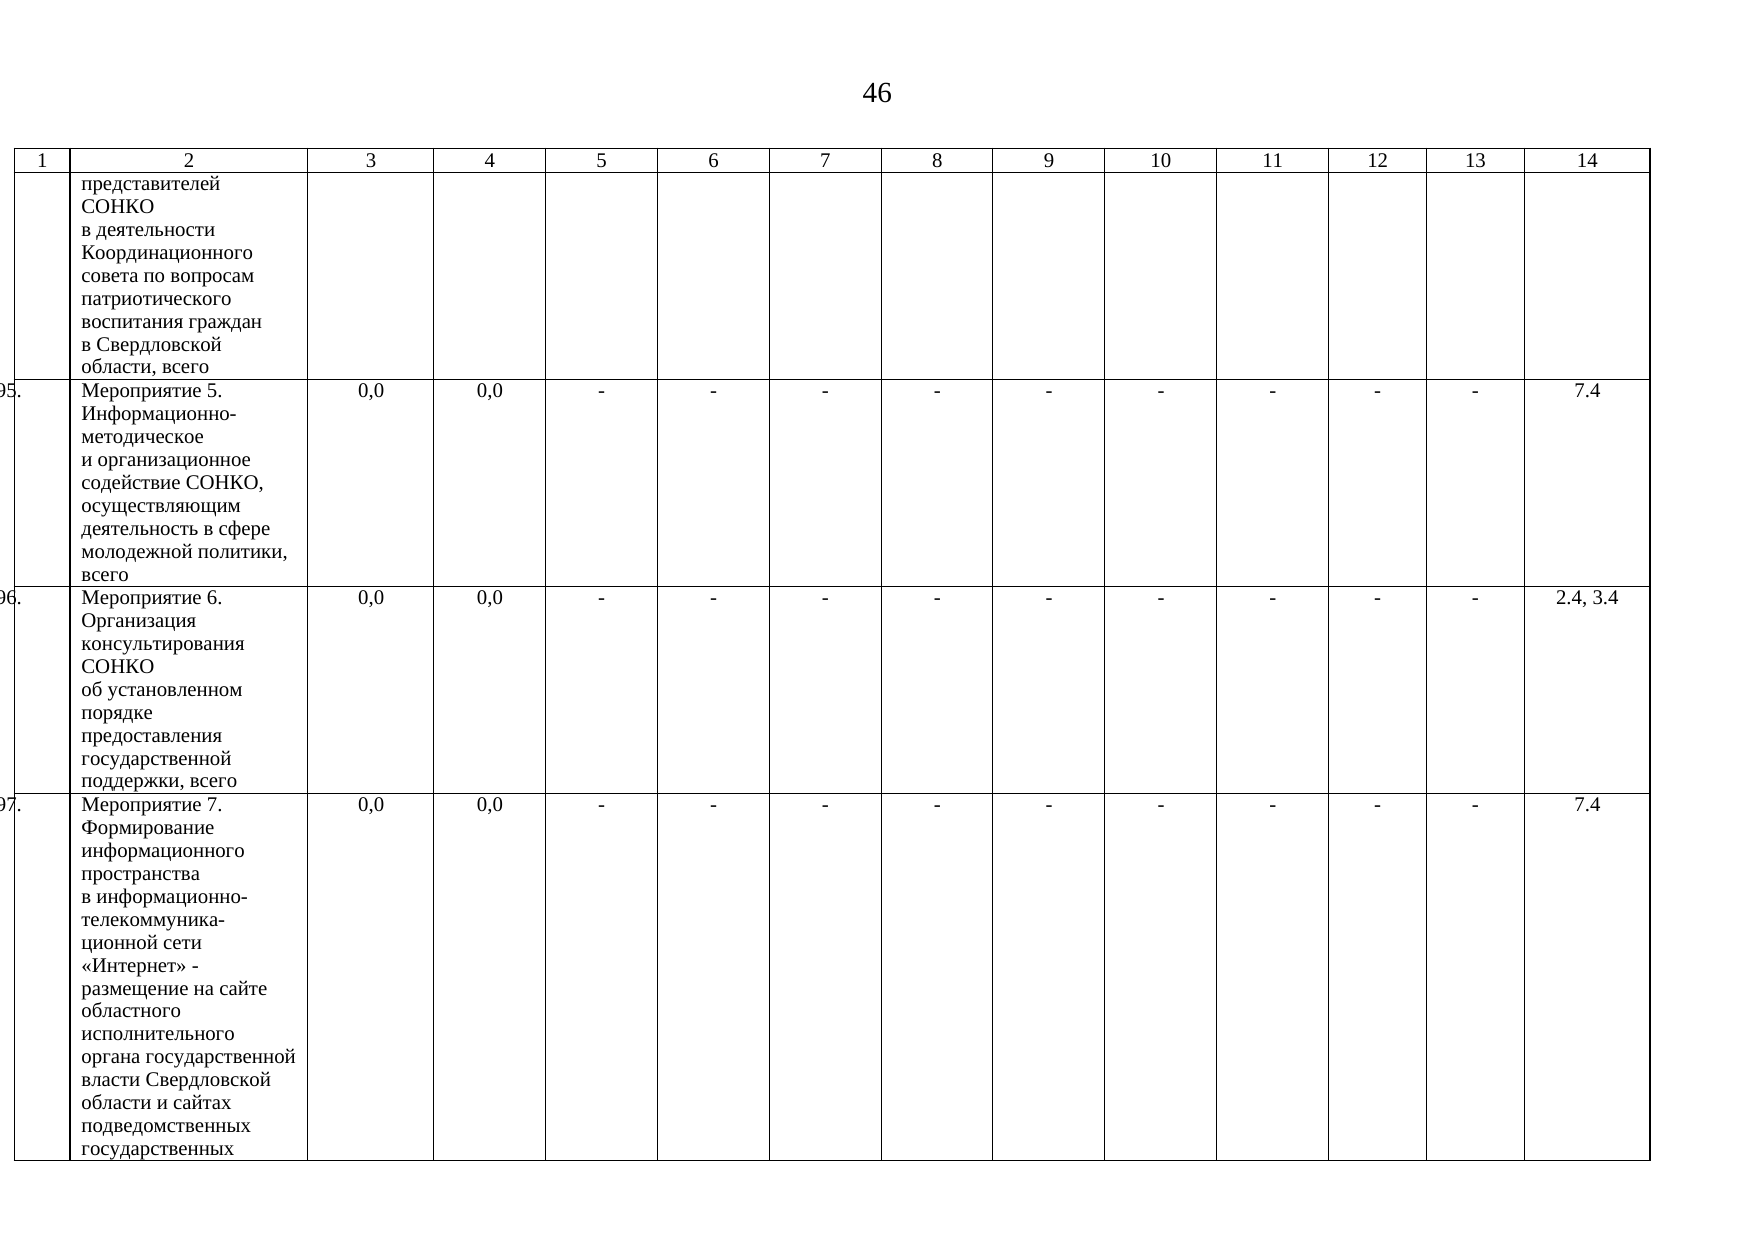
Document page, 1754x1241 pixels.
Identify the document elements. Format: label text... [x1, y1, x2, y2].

table_cell [308, 173, 433, 378]
table_cell - [993, 380, 1104, 586]
table_cell - [1217, 380, 1328, 586]
table_cell - [1427, 380, 1524, 586]
table_cell 0,0 [434, 587, 545, 792]
table_cell 0,0 [308, 794, 433, 1160]
table_cell - [882, 794, 992, 1160]
table_header 10 [1105, 149, 1216, 172]
table_cell 0,0 [308, 587, 433, 792]
table_cell Мероприятие 7. Формирование информационного пространства в информационно-телекоммуника-ционной сети «Интернет» - размещение на сайте областного исполнительного органа государственной власти Свердловской области и сайтах подведомственных государственных [71, 794, 307, 1160]
table_cell - [1105, 587, 1216, 792]
table_header 7 [770, 149, 881, 172]
table_cell 7.4 [1525, 380, 1649, 586]
table_cell [15, 380, 69, 586]
table_cell - [658, 380, 769, 586]
table_cell - [546, 173, 657, 378]
table_cell - [1329, 380, 1426, 586]
table_cell - [546, 794, 657, 1160]
table_header 4 [434, 149, 545, 172]
table_header 14 [1525, 149, 1649, 172]
table_header 8 [882, 149, 992, 172]
table_cell - [993, 794, 1104, 1160]
table_cell [15, 173, 69, 378]
table_cell - [658, 794, 769, 1160]
table_cell 0,0 [308, 380, 433, 586]
table_cell - [1217, 173, 1328, 378]
table_header 2 [71, 149, 307, 172]
table_cell [15, 587, 69, 792]
table_cell - [658, 173, 769, 378]
table_cell Мероприятие 6. Организация консультирования СОНКО об установленном порядке предоставления государственной поддержки, всего [71, 587, 307, 792]
table_cell - [1105, 380, 1216, 586]
table_header 11 [1217, 149, 1328, 172]
table_cell - [1329, 587, 1426, 792]
table_cell представителей СОНКО в деятельности Координационного совета по вопросам патриотического воспитания граждан в Свердловской области, всего [71, 173, 307, 378]
table_cell [15, 794, 69, 1160]
table_header 12 [1329, 149, 1426, 172]
table_cell - [1427, 173, 1524, 378]
table_cell - [658, 587, 769, 792]
table_cell - [770, 794, 881, 1160]
table_cell - [546, 380, 657, 586]
table_header 6 [658, 149, 769, 172]
table_header 13 [1427, 149, 1524, 172]
table_cell - [993, 173, 1104, 378]
table_cell - [770, 587, 881, 792]
table_cell - [1329, 794, 1426, 1160]
table_cell [434, 173, 545, 378]
table_header 5 [546, 149, 657, 172]
table_cell 0,0 [434, 380, 545, 586]
table_cell - [1105, 173, 1216, 378]
table_cell - [770, 173, 881, 378]
table_header 3 [308, 149, 433, 172]
table_cell - [882, 380, 992, 586]
table_header 1 [15, 149, 69, 172]
table_cell - [546, 587, 657, 792]
table_cell - [882, 587, 992, 792]
table_header 9 [993, 149, 1104, 172]
table_cell 2.4, 3.4 [1525, 587, 1649, 792]
table_cell 7.4 [1525, 794, 1649, 1160]
table_cell - [1329, 173, 1426, 378]
table_cell - [1105, 794, 1216, 1160]
table_cell - [1217, 794, 1328, 1160]
table_cell - [1427, 587, 1524, 792]
table_cell - [882, 173, 992, 378]
table_cell - [1427, 794, 1524, 1160]
table_cell - [770, 380, 881, 586]
table_cell - [1217, 587, 1328, 792]
table_cell Мероприятие 5. Информационно-методическое и организационное содействие СОНКО, осуществляющим деятельность в сфере молодежной политики, всего [71, 380, 307, 586]
table_cell [1525, 173, 1649, 378]
table_cell - [993, 587, 1104, 792]
table_cell 0,0 [434, 794, 545, 1160]
